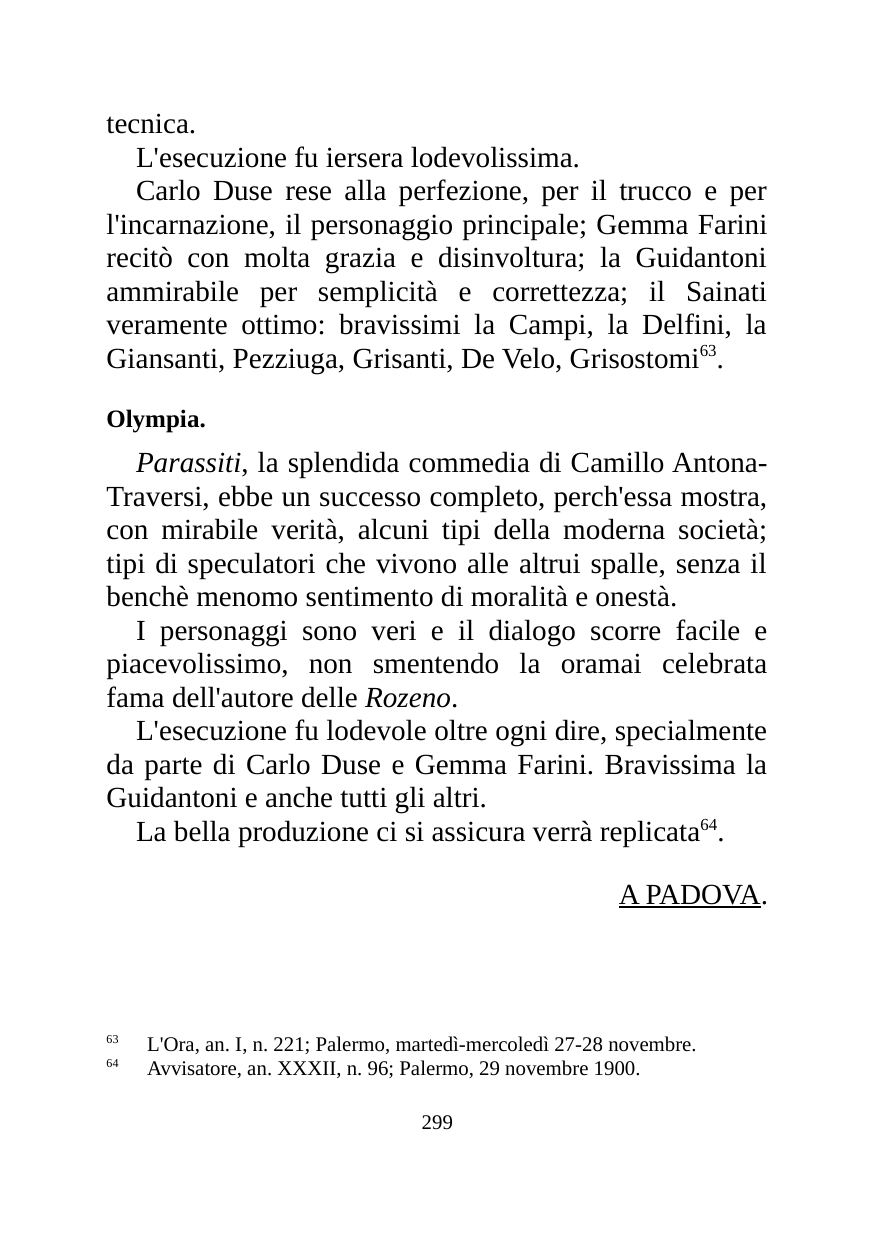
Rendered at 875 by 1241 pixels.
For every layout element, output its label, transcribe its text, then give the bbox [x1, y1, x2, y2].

text I personaggi sono veri e il dialogo scorre facile e piacevolissimo, non smentendo la oramai celebrata fama dell'autore delle Rozeno. [106, 613, 768, 713]
text Parassiti, la splendida commedia di Camillo Antona-Traversi, ebbe un successo completo, perch'essa mostra, con mirabile verità, alcuni tipi della moderna società; tipi di speculatori che vivono alle altrui spalle, senza il benchè menomo sentimento di moralità e onestà. [106, 445, 768, 613]
subtitle Olympia. [106, 404, 768, 433]
text L'esecuzione fu iersera lodevolissima. [106, 140, 768, 173]
text L'Ora, an. I, n. 221; Palermo, martedì-mercoledì 27-28 novembre. [106, 1032, 768, 1056]
text L'esecuzione fu lodevole oltre ogni dire, specialmente da parte di Carlo Duse e Gemma Farini. Bravissima la Guidantoni e anche tutti gli altri. [106, 713, 768, 814]
text La bella produzione ci si assicura verrà replicata. [106, 814, 768, 848]
text A PADOVA. [106, 877, 768, 911]
text Avvisatore, an. XXXII, n. 96; Palermo, 29 novembre 1900. [106, 1056, 768, 1080]
text Carlo Duse rese alla perfezione, per il trucco e per l'incarnazione, il personaggio principale; Gemma Farini recitò con molta grazia e disinvoltura; la Guidantoni ammirabile per semplicità e correttezza; il Sainati veramente ottimo: bravissimi la Campi, la Delfini, la Giansanti, Pezziuga, Grisanti, De Velo, Grisostomi. [106, 173, 768, 374]
text tecnica. [106, 106, 768, 140]
